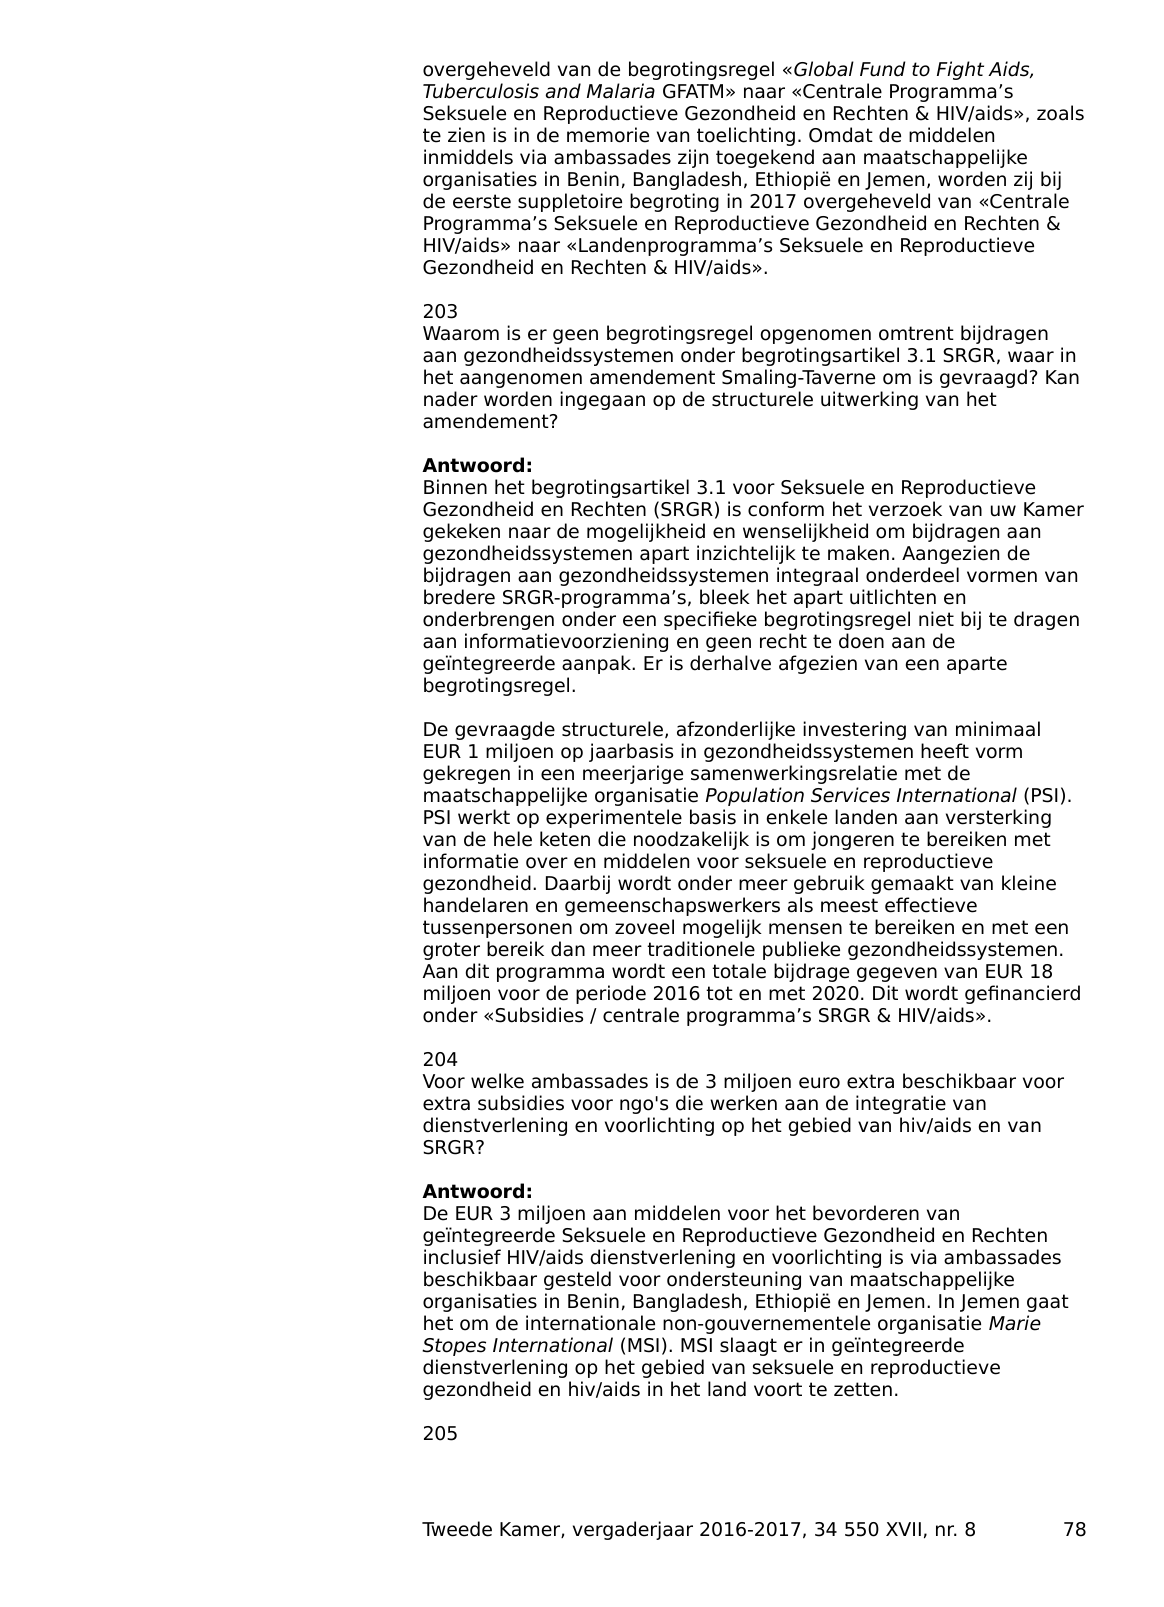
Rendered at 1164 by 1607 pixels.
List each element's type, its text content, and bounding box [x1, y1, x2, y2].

text overgeheveld van de begrotingsregel «Global Fund to Fight Aids, Tuberculosis and Malaria GFATM» naar «Centrale Programma’s Seksuele en Reproductieve Gezondheid en Rechten & HIV/aids», zoals te zien is in de memorie van toelichting. Omdat de middelen inmiddels via ambassades zijn toegekend aan maatschappelijke organisaties in Benin, Bangladesh, Ethiopië en Jemen, worden zij bij de eerste suppletoire begroting in 2017 overgeheveld van «Centrale Programma’s Seksuele en Reproductieve Gezondheid en Rechten & HIV/aids» naar «Landenprogramma’s Seksuele en Reproductieve Gezondheid en Rechten & HIV/aids». [422, 59, 1087, 279]
text Binnen het begrotingsartikel 3.1 voor Seksuele en Reproductieve Gezondheid en Rechten (SRGR) is conform het verzoek van uw Kamer gekeken naar de mogelijkheid en wenselijkheid om bijdragen aan gezondheidssystemen apart inzichtelijk te maken. Aangezien de bijdragen aan gezondheidssystemen integraal onderdeel vormen van bredere SRGR-programma’s, bleek het apart uitlichten en onderbrengen onder een specifieke begrotingsregel niet bij te dragen aan informatievoorziening en geen recht te doen aan de geïntegreerde aanpak. Er is derhalve afgezien van een aparte begrotingsregel. [422, 477, 1087, 697]
text 204 [422, 1049, 1087, 1071]
text 203 [422, 301, 1087, 323]
text Antwoord: [422, 1181, 1087, 1203]
text De gevraagde structurele, afzonderlijke investering van minimaal EUR 1 miljoen op jaarbasis in gezondheidssystemen heeft vorm gekregen in een meerjarige samenwerkingsrelatie met de maatschappelijke organisatie Population Services International (PSI). PSI werkt op experimentele basis in enkele landen aan versterking van de hele keten die noodzakelijk is om jongeren te bereiken met informatie over en middelen voor seksuele en reproductieve gezondheid. Daarbij wordt onder meer gebruik gemaakt van kleine handelaren en gemeenschapswerkers als meest effectieve tussenpersonen om zoveel mogelijk mensen te bereiken en met een groter bereik dan meer traditionele publieke gezondheidssystemen. Aan dit programma wordt een totale bijdrage gegeven van EUR 18 miljoen voor de periode 2016 tot en met 2020. Dit wordt gefinancierd onder «Subsidies / centrale programma’s SRGR & HIV/aids». [422, 719, 1087, 1027]
text Antwoord: [422, 455, 1087, 477]
text De EUR 3 miljoen aan middelen voor het bevorderen van geïntegreerde Seksuele en Reproductieve Gezondheid en Rechten inclusief HIV/aids dienstverlening en voorlichting is via ambassades beschikbaar gesteld voor ondersteuning van maatschappelijke organisaties in Benin, Bangladesh, Ethiopië en Jemen. In Jemen gaat het om de internationale non-gouvernementele organisatie Marie Stopes International (MSI). MSI slaagt er in geïntegreerde dienstverlening op het gebied van seksuele en reproductieve gezondheid en hiv/aids in het land voort te zetten. [422, 1203, 1087, 1401]
text 205 [422, 1423, 1087, 1445]
text Waarom is er geen begrotingsregel opgenomen omtrent bijdragen aan gezondheidssystemen onder begrotingsartikel 3.1 SRGR, waar in het aangenomen amendement Smaling-Taverne om is gevraagd? Kan nader worden ingegaan op de structurele uitwerking van het amendement? [422, 323, 1087, 433]
text Voor welke ambassades is de 3 miljoen euro extra beschikbaar voor extra subsidies voor ngo's die werken aan de integratie van dienstverlening en voorlichting op het gebied van hiv/aids en van SRGR? [422, 1071, 1087, 1159]
